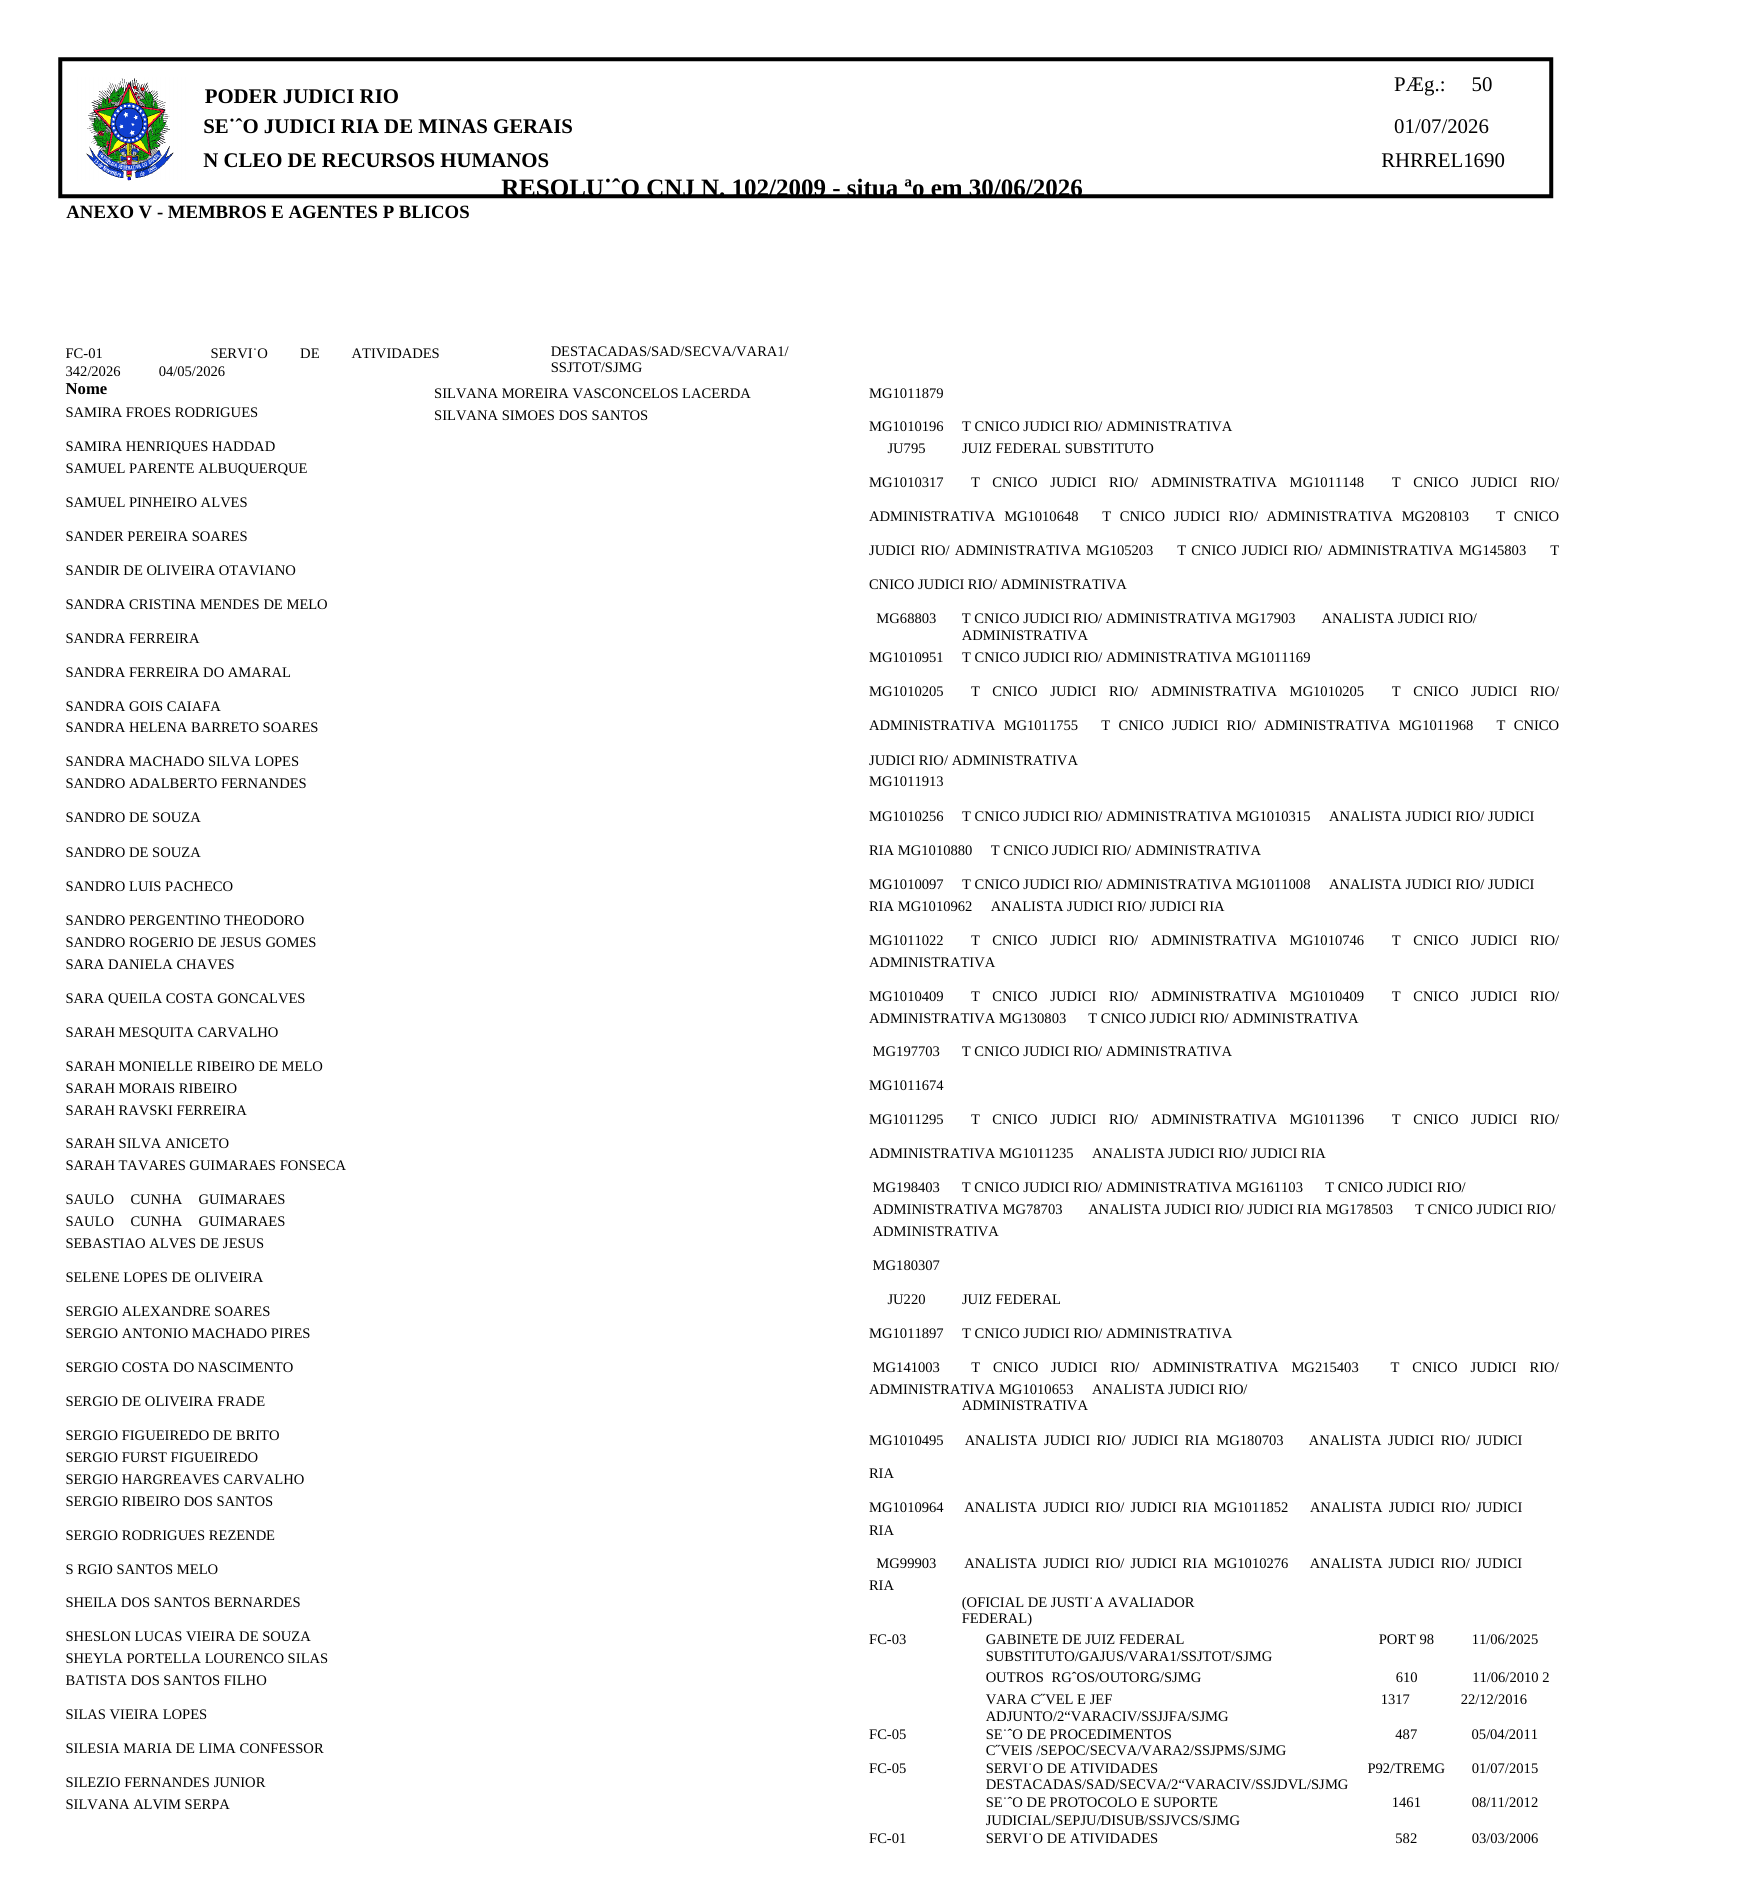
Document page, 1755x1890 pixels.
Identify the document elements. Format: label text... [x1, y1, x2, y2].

text MG198403 T CNICO JUDICI RIO/ ADMINISTRATIVA MG161103 T CNICO JUDICI RIO/ ADMINISTRATIVA MG78703 ANALISTA JUDICI RIO/ JUDICI RIA MG178503 T CNICO JUDICI RIO/ ADMINISTRATIVA [872, 1174, 1559, 1240]
text ADMINISTRATIVA [962, 627, 1559, 643]
text MG1010951 T CNICO JUDICI RIO/ ADMINISTRATIVA MG1011169 [869, 643, 1559, 666]
text SERGIO FIGUEIREDO DE BRITO SERGIO FURST FIGUEIREDO SERGIO HARGREAVES CARVALHO SERGIO RIBEIRO DOS SANTOS [65, 1421, 314, 1509]
text MG1010964 ANALISTA JUDICI RIO/ JUDICI RIA MG1011852 ANALISTA JUDICI RIO/ JUDICI RIA [869, 1494, 1523, 1538]
text MG1010317 T CNICO JUDICI RIO/ ADMINISTRATIVA MG1011148 T CNICO JUDICI RIO/ ADMINISTRATIVA MG1010648 T CNICO JUDICI RIO/ ADMINISTRATIVA MG208103 T CNICO JUDICI RIO/ ADMINISTRATIVA MG105203 T CNICO JUDICI RIO/ ADMINISTRATIVA MG145803 T CNICO JUDICI RIO/ ADMINISTRATIVA [869, 457, 1559, 593]
text Nome [65, 379, 403, 398]
text MG180307 [872, 1258, 1559, 1274]
text SILVANA MOREIRA VASCONCELOS LACERDA SILVANA SIMOES DOS SANTOS [434, 379, 818, 424]
text SANDRO PERGENTINO THEODORO SANDRO ROGERIO DE JESUS GOMES SARA DANIELA CHAVES [65, 906, 337, 972]
text SARAH SILVA ANICETO [65, 1136, 403, 1152]
text ADJUNTO/2“VARACIV/SSJJFA/SJMG [986, 1708, 1559, 1724]
text MG1010495 ANALISTA JUDICI RIO/ JUDICI RIA MG180703 ANALISTA JUDICI RIO/ JUDICI RIA [869, 1414, 1523, 1482]
text JU795 JUIZ FEDERAL SUBSTITUTO [887, 440, 1559, 457]
text SARAH TAVARES GUIMARAES FONSECA [65, 1158, 403, 1174]
text SERGIO ALEXANDRE SOARES SERGIO ANTONIO MACHADO PIRES [65, 1297, 325, 1341]
text SANDRO DE SOUZA SANDRO DE SOUZA SANDRO LUIS PACHECO [65, 792, 254, 894]
text FC-01 SERVI˙O DE ATIVIDADES 342/2026 04/05/2026 [65, 344, 426, 379]
text SANDRA HELENA BARRETO SOARES [65, 720, 403, 736]
text FC-05 SE˙ˆO DE PROCEDIMENTOS 487 05/04/2011 [869, 1724, 1559, 1742]
text SERGIO COSTA DO NASCIMENTO SERGIO DE OLIVEIRA FRADE [65, 1341, 314, 1409]
text S RGIO SANTOS MELO [65, 1561, 403, 1577]
text SERGIO RODRIGUES REZENDE [65, 1527, 403, 1543]
text MG1011897 T CNICO JUDICI RIO/ ADMINISTRATIVA [869, 1325, 1559, 1341]
text SANDER PEREIRA SOARES [65, 528, 403, 544]
picture [54, 53, 1557, 201]
text MG99903 ANALISTA JUDICI RIO/ JUDICI RIA MG1010276 ANALISTA JUDICI RIO/ JUDICI RIA [869, 1550, 1523, 1594]
text MG1010205 T CNICO JUDICI RIO/ ADMINISTRATIVA MG1010205 T CNICO JUDICI RIO/ ADMINISTRATIVA MG1011755 T CNICO JUDICI RIO/ ADMINISTRATIVA MG1011968 T CNICO JUDICI RIO/ ADMINISTRATIVA [869, 666, 1559, 768]
text MG197703 T CNICO JUDICI RIO/ ADMINISTRATIVA [872, 1043, 1559, 1060]
text SANDRA FERREIRA DO AMARAL [65, 664, 403, 681]
text MG68803 T CNICO JUDICI RIO/ ADMINISTRATIVA MG17903 ANALISTA JUDICI RIO/ [876, 604, 1559, 627]
text SAULO CUNHA GUIMARAES SAULO CUNHA GUIMARAES SEBASTIAO ALVES DE JESUS [65, 1186, 285, 1252]
text SANDRA MACHADO SILVA LOPES SANDRO ADALBERTO FERNANDES [65, 748, 328, 792]
text MG1011879 [869, 385, 1559, 401]
text FC-05 SERVI˙O DE ATIVIDADES P92/TREMG 01/07/2015 [869, 1759, 1559, 1776]
text SAMUEL PINHEIRO ALVES [65, 494, 403, 511]
text ADMINISTRATIVA [962, 1398, 1559, 1414]
text SE˙ˆO DE PROTOCOLO E SUPORTE 1461 08/11/2012 JUDICIAL/SEPJU/DISUB/SSJVCS/SJMG [986, 1793, 1559, 1829]
text MG1011913 [869, 774, 1559, 790]
text MG1011674 [869, 1078, 1559, 1094]
text FC-01 SERVI˙O DE ATIVIDADES 582 03/03/2006 [869, 1829, 1559, 1847]
text SANDIR DE OLIVEIRA OTAVIANO SANDRA CRISTINA MENDES DE MELO SANDRA FERREIRA [65, 544, 349, 647]
text MG1010097 T CNICO JUDICI RIO/ ADMINISTRATIVA MG1011008 ANALISTA JUDICI RIO/ JUDICI RIA MG1010962 ANALISTA JUDICI RIO/ JUDICI RIA [869, 870, 1559, 914]
text SARAH RAVSKI FERREIRA [65, 1102, 403, 1118]
text SUBSTITUTO/GAJUS/VARA1/SSJTOT/SJMG [986, 1648, 1559, 1664]
text (OFICIAL DE JUSTI˙A AVALIADOR [962, 1594, 1559, 1610]
text SILESIA MARIA DE LIMA CONFESSOR [65, 1740, 403, 1757]
text MG1010196 T CNICO JUDICI RIO/ ADMINISTRATIVA [869, 418, 1559, 435]
text FC-03 GABINETE DE JUIZ FEDERAL PORT 98 11/06/2025 [869, 1630, 1559, 1648]
text OUTROS RGˆOS/OUTORG/SJMG 610 11/06/2010 2 VARA C˝VEL E JEF 1317 22/12/2016 [986, 1664, 1550, 1708]
text FEDERAL) [962, 1611, 1559, 1627]
text MG1010409 T CNICO JUDICI RIO/ ADMINISTRATIVA MG1010409 T CNICO JUDICI RIO/ ADMINISTRATIVA MG130803 T CNICO JUDICI RIO/ ADMINISTRATIVA [869, 982, 1559, 1026]
text MG1010256 T CNICO JUDICI RIO/ ADMINISTRATIVA MG1010315 ANALISTA JUDICI RIO/ JUDICI RIA MG1010880 T CNICO JUDICI RIO/ ADMINISTRATIVA [869, 790, 1559, 858]
text SARAH MONIELLE RIBEIRO DE MELO SARAH MORAIS RIBEIRO [65, 1052, 344, 1097]
text SHESLON LUCAS VIEIRA DE SOUZA SHEYLA PORTELLA LOURENCO SILAS BATISTA DOS SANTOS FILHO [65, 1623, 328, 1689]
text SELENE LOPES DE OLIVEIRA [65, 1269, 403, 1286]
text MG141003 T CNICO JUDICI RIO/ ADMINISTRATIVA MG215403 T CNICO JUDICI RIO/ ADMINISTRATIVA MG1010653 ANALISTA JUDICI RIO/ [869, 1353, 1559, 1397]
text C˝VEIS /SEPOC/SECVA/VARA2/SSJPMS/SJMG [986, 1742, 1559, 1759]
text SARA QUEILA COSTA GONCALVES SARAH MESQUITA CARVALHO [65, 972, 326, 1041]
text JU220 JUIZ FEDERAL [887, 1291, 1559, 1308]
text SHEILA DOS SANTOS BERNARDES [65, 1595, 403, 1611]
text SANDRA GOIS CAIAFA [65, 698, 403, 714]
text DESTACADAS/SAD/SECVA/2“VARACIV/SSJDVL/SJMG [986, 1777, 1559, 1793]
text SAMIRA FROES RODRIGUES [65, 405, 403, 421]
text DESTACADAS/SAD/SECVA/VARA1/SSJTOT/SJMG [551, 344, 818, 376]
text SILAS VIEIRA LOPES [65, 1707, 403, 1723]
text MG1011022 T CNICO JUDICI RIO/ ADMINISTRATIVA MG1010746 T CNICO JUDICI RIO/ ADMINISTRATIVA [869, 926, 1559, 970]
text SAMIRA HENRIQUES HADDAD SAMUEL PARENTE ALBUQUERQUE [65, 433, 328, 477]
text SILEZIO FERNANDES JUNIOR SILVANA ALVIM SERPA [65, 1768, 286, 1812]
text MG1011295 T CNICO JUDICI RIO/ ADMINISTRATIVA MG1011396 T CNICO JUDICI RIO/ ADMINISTRATIVA MG1011235 ANALISTA JUDICI RIO/ JUDICI RIA [869, 1094, 1559, 1162]
